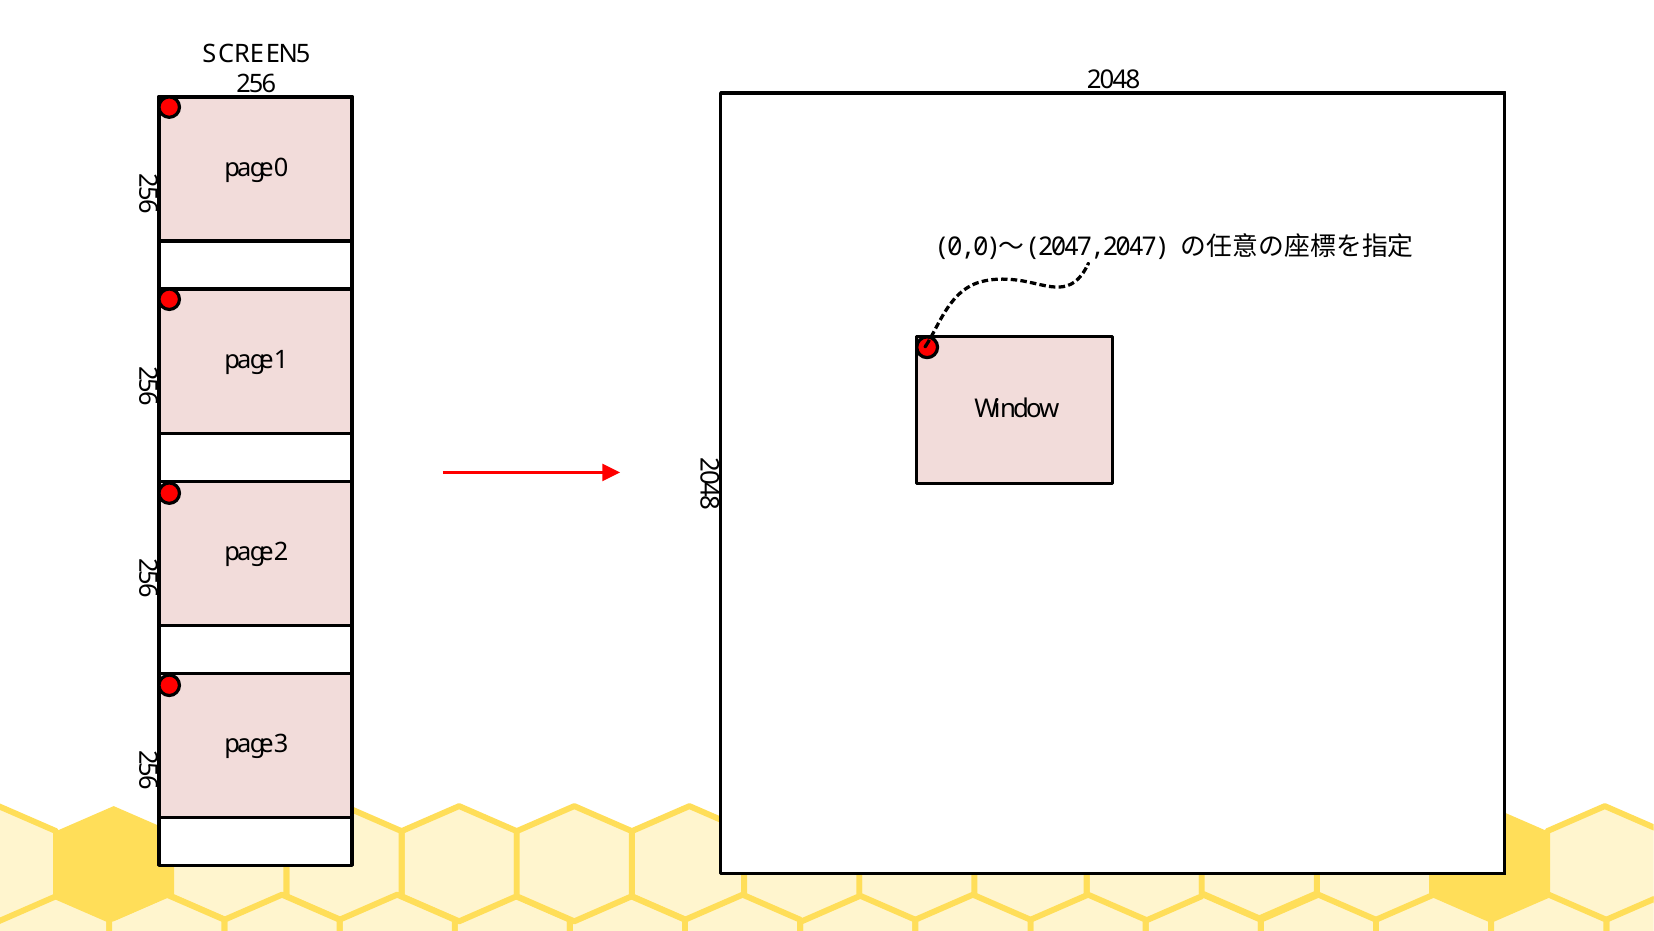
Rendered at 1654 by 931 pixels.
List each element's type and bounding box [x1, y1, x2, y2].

picture [679, 54, 1506, 875]
picture [118, 29, 355, 869]
